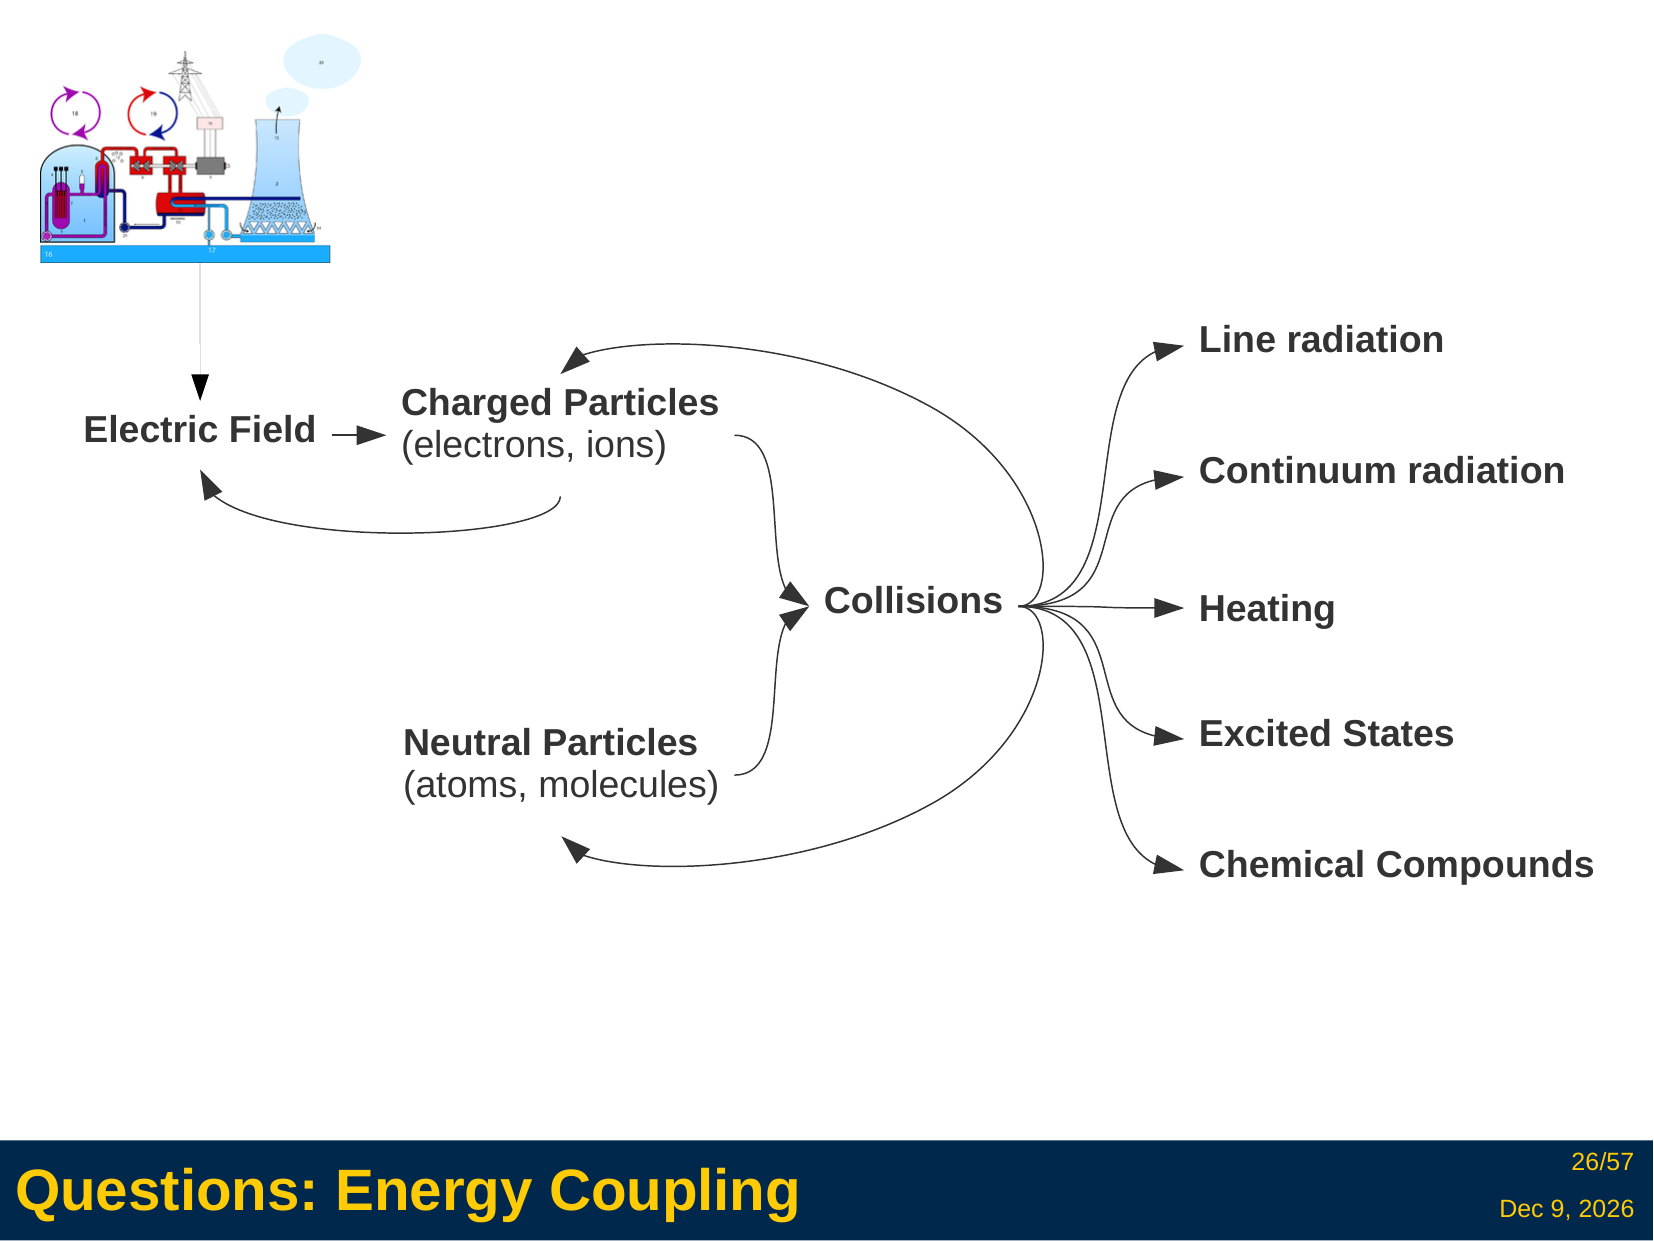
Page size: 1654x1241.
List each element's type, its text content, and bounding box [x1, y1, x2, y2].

text_box Chemical Compounds [1184, 836, 1610, 905]
text_box Charged Particles (electrons, ions) [386, 374, 735, 497]
text_box Continuum radiation [1184, 442, 1582, 512]
text_box Excited States [1184, 704, 1470, 774]
text_box Heating [1184, 579, 1352, 637]
picture [40, 34, 361, 263]
text_box Line radiation [1184, 311, 1461, 381]
text_box Neutral Particles (atoms, molecules) [388, 713, 735, 837]
title Questions: Energy Coupling [14, 1140, 1380, 1241]
text_box Electric Field [68, 400, 332, 470]
text_box Collisions [809, 572, 1019, 641]
